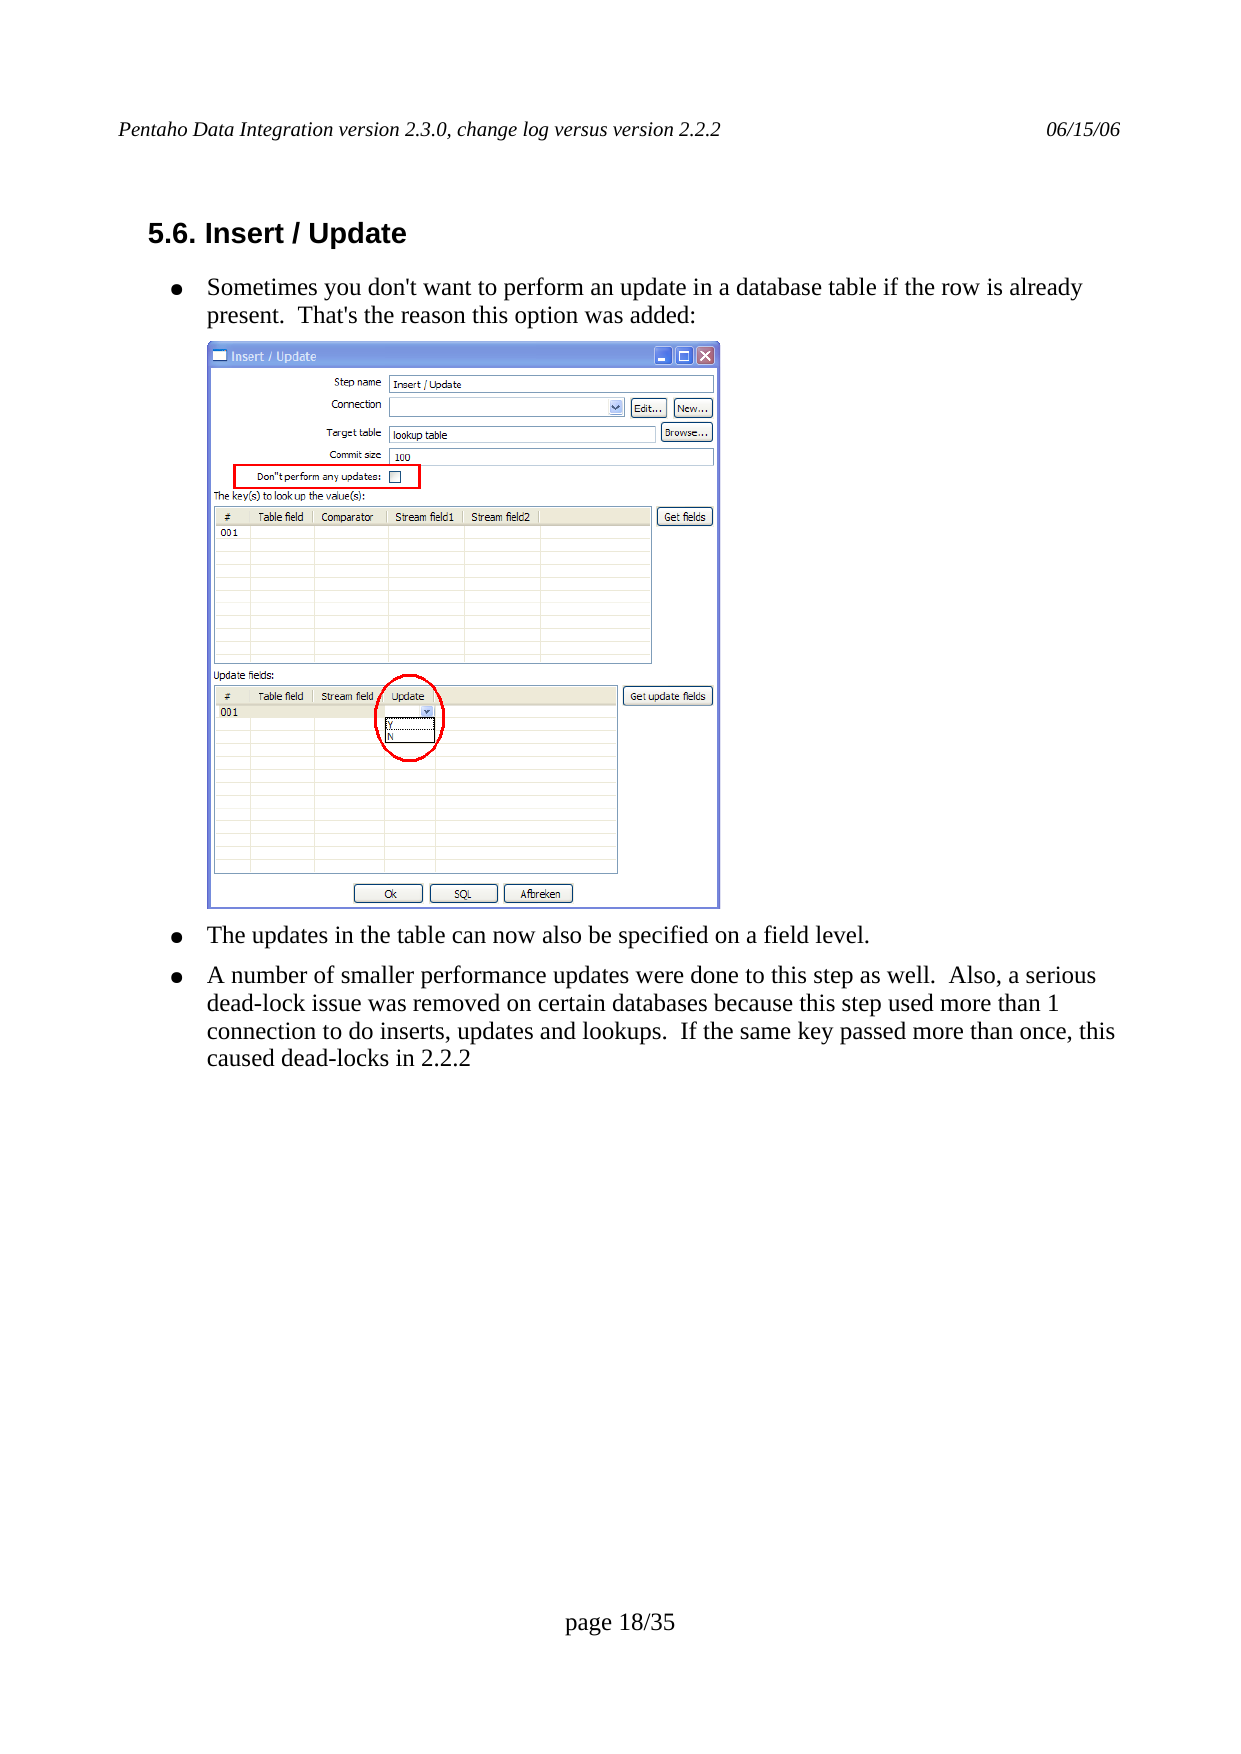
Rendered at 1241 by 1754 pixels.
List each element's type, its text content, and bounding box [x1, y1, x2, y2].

list A number of smaller performance updates were done to this step as well. Also, a serious dead-lock issue was removed on certain databases because this step used more than 1 connection to do inserts, updates and lookups. If the same key passed more than once, this caused dead-locks in 2.2.2 [207, 961, 1122, 1072]
subtitle Insert / Update [148, 217, 1122, 249]
list Sometimes you don't want to perform an update in a database table if the row is already present. That's the reason this option was added: [207, 273, 1122, 328]
list The updates in the table can now also be specified on a field level. [207, 921, 1122, 949]
